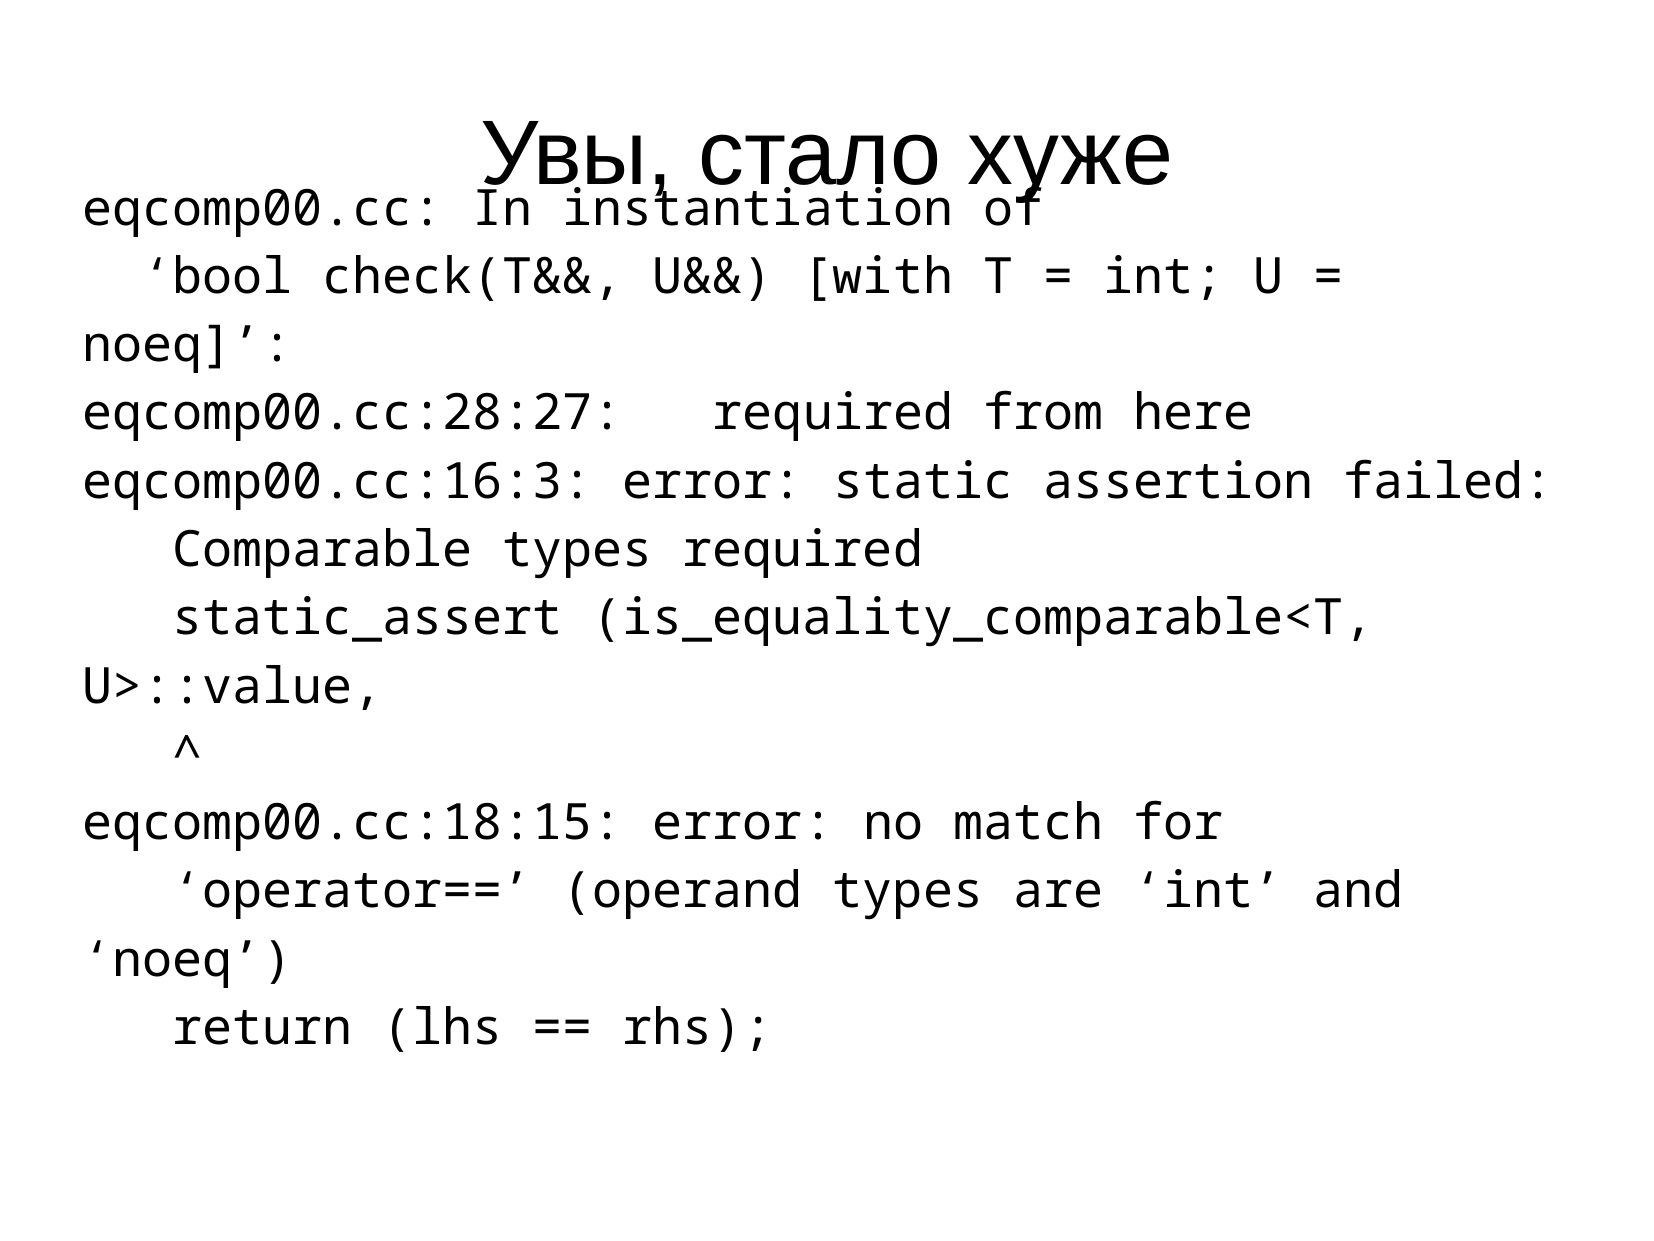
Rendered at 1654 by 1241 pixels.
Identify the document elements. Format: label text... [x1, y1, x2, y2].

title Увы, стало хуже [82, 49, 1571, 257]
subtitle eqcomp00.cc: In instantiation of ‘bool check(T&&, U&&) [with T = int; U = noeq]’: eqcomp00.cc:28:27: required from here eqcomp00.cc:16:3: error: static assertion failed: Comparable types required static_assert (is_equality_comparable<T, U>::value, ^ eqcomp00.cc:18:15: error: no match for ‘operator==’ (operand types are ‘int’ and ‘noeq’) return (lhs == rhs); [82, 282, 1571, 1017]
